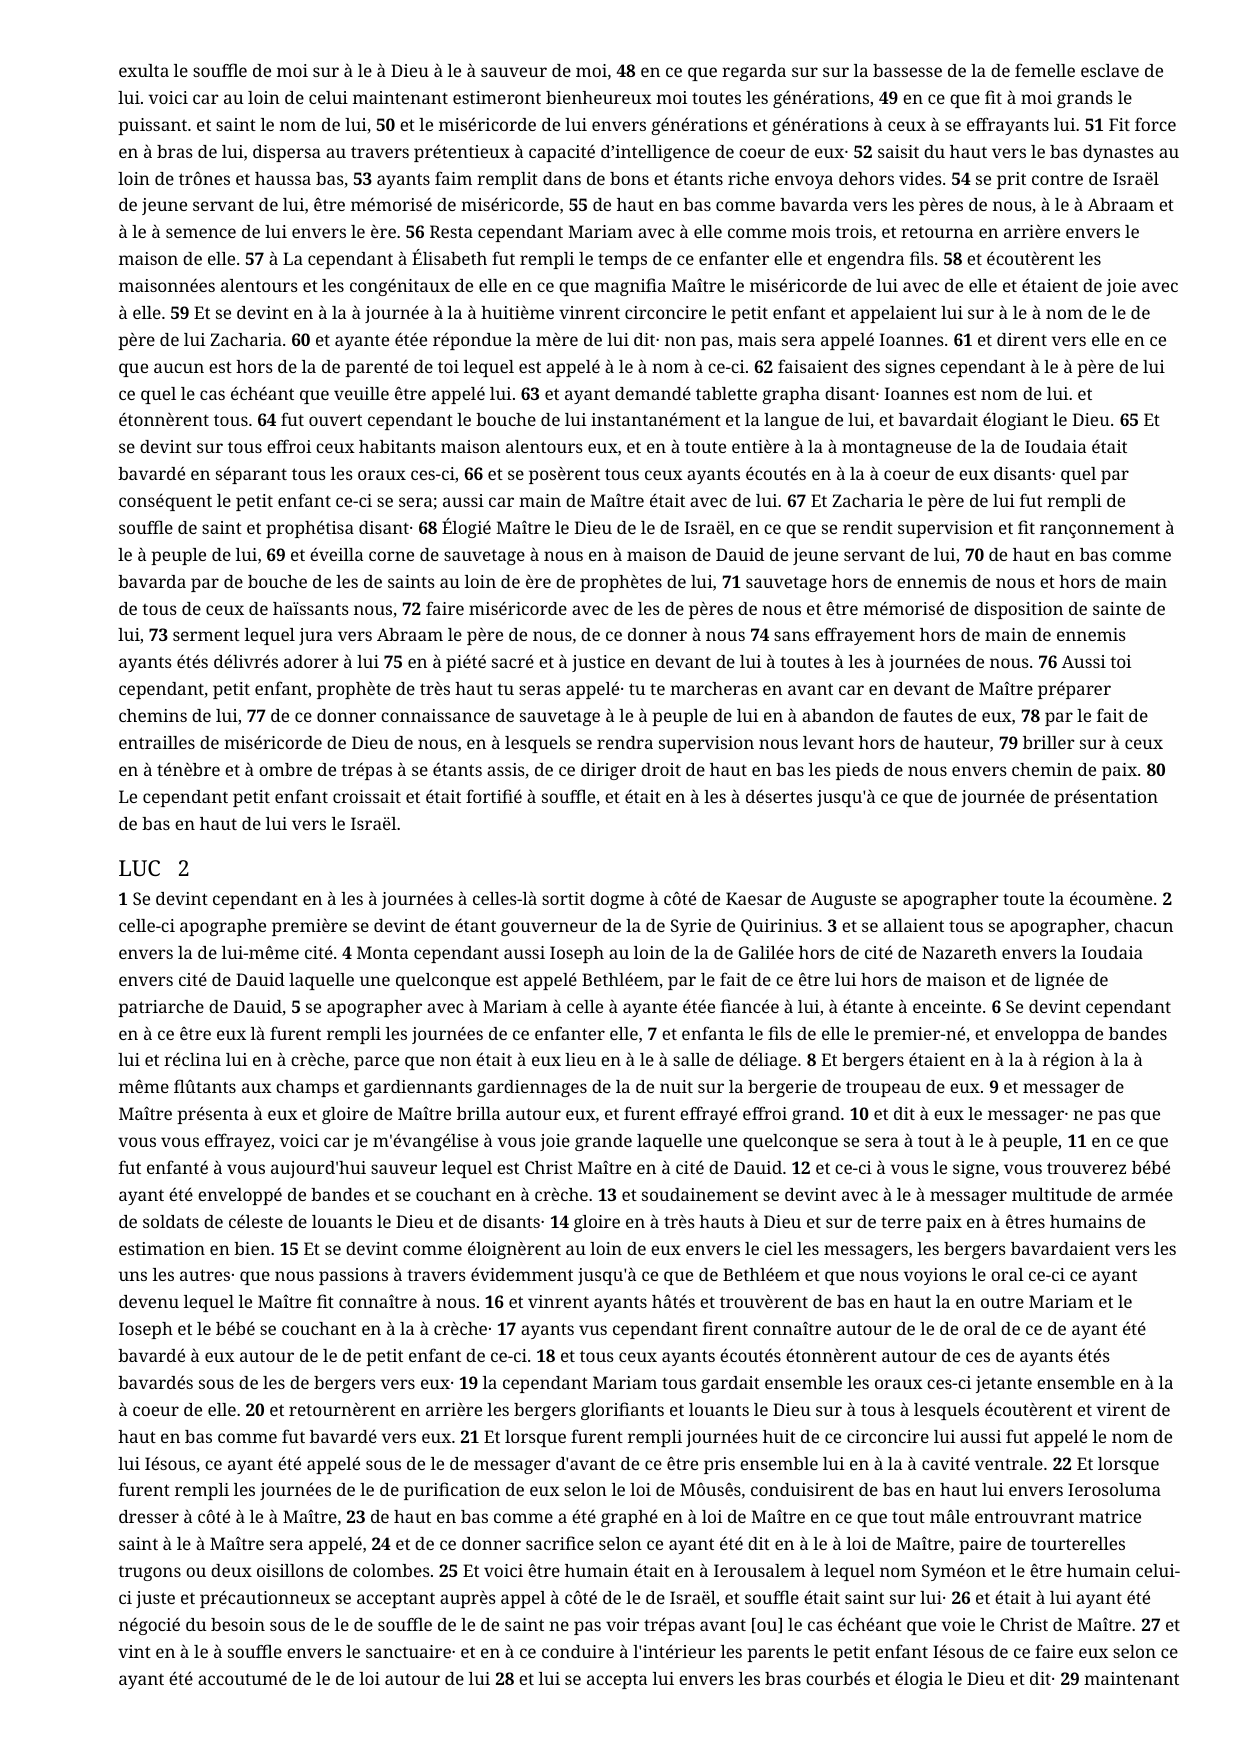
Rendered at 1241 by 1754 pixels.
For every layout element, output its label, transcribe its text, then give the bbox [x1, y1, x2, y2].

text LUC 2 [118, 853, 1181, 883]
text 1 Se devint cependant en à les à journées à celles-là sortit dogme à côté de Kaesar de Auguste se apographer toute la écoumène. 2 celle-ci apographe première se devint de étant gouverneur de la de Syrie de Quirinius. 3 et se allaient tous se apographer, chacun envers la de lui-même cité. 4 Monta cependant aussi Ioseph au loin de la de Galilée hors de cité de Nazareth envers la Ioudaia envers cité de Dauid laquelle une quelconque est appelé Bethléem, par le fait de ce être lui hors de maison et de lignée de patriarche de Dauid, 5 se apographer avec à Mariam à celle à ayante étée fiancée à lui, à étante à enceinte. 6 Se devint cependant en à ce être eux là furent rempli les journées de ce enfanter elle, 7 et enfanta le fils de elle le premier-né, et enveloppa de bandes lui et réclina lui en à crèche, parce que non était à eux lieu en à le à salle de déliage. 8 Et bergers étaient en à la à région à la à même flûtants aux champs et gardiennants gardiennages de la de nuit sur la bergerie de troupeau de eux. 9 et messager de Maître présenta à eux et gloire de Maître brilla autour eux, et furent effrayé effroi grand. 10 et dit à eux le messager· ne pas que vous vous effrayez, voici car je m'évangélise à vous joie grande laquelle une quelconque se sera à tout à le à peuple, 11 en ce que fut enfanté à vous aujourd'hui sauveur lequel est Christ Maître en à cité de Dauid. 12 et ce-ci à vous le signe, vous trouverez bébé ayant été enveloppé de bandes et se couchant en à crèche. 13 et soudainement se devint avec à le à messager multitude de armée de soldats de céleste de louants le Dieu et de disants· 14 gloire en à très hauts à Dieu et sur de terre paix en à êtres humains de estimation en bien. 15 Et se devint comme éloignèrent au loin de eux envers le ciel les messagers, les bergers bavardaient vers les uns les autres· que nous passions à travers évidemment jusqu'à ce que de Bethléem et que nous voyions le oral ce-ci ce ayant devenu lequel le Maître fit connaître à nous. 16 et vinrent ayants hâtés et trouvèrent de bas en haut la en outre Mariam et le Ioseph et le bébé se couchant en à la à crèche· 17 ayants vus cependant firent connaître autour de le de oral de ce de ayant été bavardé à eux autour de le de petit enfant de ce-ci. 18 et tous ceux ayants écoutés étonnèrent autour de ces de ayants étés bavardés sous de les de bergers vers eux· 19 la cependant Mariam tous gardait ensemble les oraux ces-ci jetante ensemble en à la à coeur de elle. 20 et retournèrent en arrière les bergers glorifiants et louants le Dieu sur à tous à lesquels écoutèrent et virent de haut en bas comme fut bavardé vers eux. 21 Et lorsque furent rempli journées huit de ce circoncire lui aussi fut appelé le nom de lui Iésous, ce ayant été appelé sous de le de messager d'avant de ce être pris ensemble lui en à la à cavité ventrale. 22 Et lorsque furent rempli les journées de le de purification de eux selon le loi de Môusês, conduisirent de bas en haut lui envers Ierosoluma dresser à côté à le à Maître, 23 de haut en bas comme a été graphé en à loi de Maître en ce que tout mâle entrouvrant matrice saint à le à Maître sera appelé, 24 et de ce donner sacrifice selon ce ayant été dit en à le à loi de Maître, paire de tourterelles trugons ou deux oisillons de colombes. 25 Et voici être humain était en à Ierousalem à lequel nom Syméon et le être humain celui-ci juste et précautionneux se acceptant auprès appel à côté de le de Israël, et souffle était saint sur lui· 26 et était à lui ayant été négocié du besoin sous de le de souffle de le de saint ne pas voir trépas avant [ou] le cas échéant que voie le Christ de Maître. 27 et vint en à le à souffle envers le sanctuaire· et en à ce conduire à l'intérieur les parents le petit enfant Iésous de ce faire eux selon ce ayant été accoutumé de le de loi autour de lui 28 et lui se accepta lui envers les bras courbés et élogia le Dieu et dit· 29 maintenant [118, 887, 1181, 1690]
text exulta le souffle de moi sur à le à Dieu à le à sauveur de moi, 48 en ce que regarda sur sur la bassesse de la de femelle esclave de lui. voici car au loin de celui maintenant estimeront bienheureux moi toutes les générations, 49 en ce que fit à moi grands le puissant. et saint le nom de lui, 50 et le miséricorde de lui envers générations et générations à ceux à se effrayants lui. 51 Fit force en à bras de lui, dispersa au travers prétentieux à capacité d’intelligence de coeur de eux· 52 saisit du haut vers le bas dynastes au loin de trônes et haussa bas, 53 ayants faim remplit dans de bons et étants riche envoya dehors vides. 54 se prit contre de Israël de jeune servant de lui, être mémorisé de miséricorde, 55 de haut en bas comme bavarda vers les pères de nous, à le à Abraam et à le à semence de lui envers le ère. 56 Resta cependant Mariam avec à elle comme mois trois, et retourna en arrière envers le maison de elle. 57 à La cependant à Élisabeth fut rempli le temps de ce enfanter elle et engendra fils. 58 et écoutèrent les maisonnées alentours et les congénitaux de elle en ce que magnifia Maître le miséricorde de lui avec de elle et étaient de joie avec à elle. 59 Et se devint en à la à journée à la à huitième vinrent circoncire le petit enfant et appelaient lui sur à le à nom de le de père de lui Zacharia. 60 et ayante étée répondue la mère de lui dit· non pas, mais sera appelé Ioannes. 61 et dirent vers elle en ce que aucun est hors de la de parenté de toi lequel est appelé à le à nom à ce-ci. 62 faisaient des signes cependant à le à père de lui ce quel le cas échéant que veuille être appelé lui. 63 et ayant demandé tablette grapha disant· Ioannes est nom de lui. et étonnèrent tous. 64 fut ouvert cependant le bouche de lui instantanément et la langue de lui, et bavardait élogiant le Dieu. 65 Et se devint sur tous effroi ceux habitants maison alentours eux, et en à toute entière à la à montagneuse de la de Ioudaia était bavardé en séparant tous les oraux ces-ci, 66 et se posèrent tous ceux ayants écoutés en à la à coeur de eux disants· quel par conséquent le petit enfant ce-ci se sera; aussi car main de Maître était avec de lui. 67 Et Zacharia le père de lui fut rempli de souffle de saint et prophétisa disant· 68 Élogié Maître le Dieu de le de Israël, en ce que se rendit supervision et fit rançonnement à le à peuple de lui, 69 et éveilla corne de sauvetage à nous en à maison de Dauid de jeune servant de lui, 70 de haut en bas comme bavarda par de bouche de les de saints au loin de ère de prophètes de lui, 71 sauvetage hors de ennemis de nous et hors de main de tous de ceux de haïssants nous, 72 faire miséricorde avec de les de pères de nous et être mémorisé de disposition de sainte de lui, 73 serment lequel jura vers Abraam le père de nous, de ce donner à nous 74 sans effrayement hors de main de ennemis ayants étés délivrés adorer à lui 75 en à piété sacré et à justice en devant de lui à toutes à les à journées de nous. 76 Aussi toi cependant, petit enfant, prophète de très haut tu seras appelé· tu te marcheras en avant car en devant de Maître préparer chemins de lui, 77 de ce donner connaissance de sauvetage à le à peuple de lui en à abandon de fautes de eux, 78 par le fait de entrailles de miséricorde de Dieu de nous, en à lesquels se rendra supervision nous levant hors de hauteur, 79 briller sur à ceux en à ténèbre et à ombre de trépas à se étants assis, de ce diriger droit de haut en bas les pieds de nous envers chemin de paix. 80 Le cependant petit enfant croissait et était fortifié à souffle, et était en à les à désertes jusqu'à ce que de journée de présentation de bas en haut de lui vers le Israël. [118, 59, 1181, 835]
